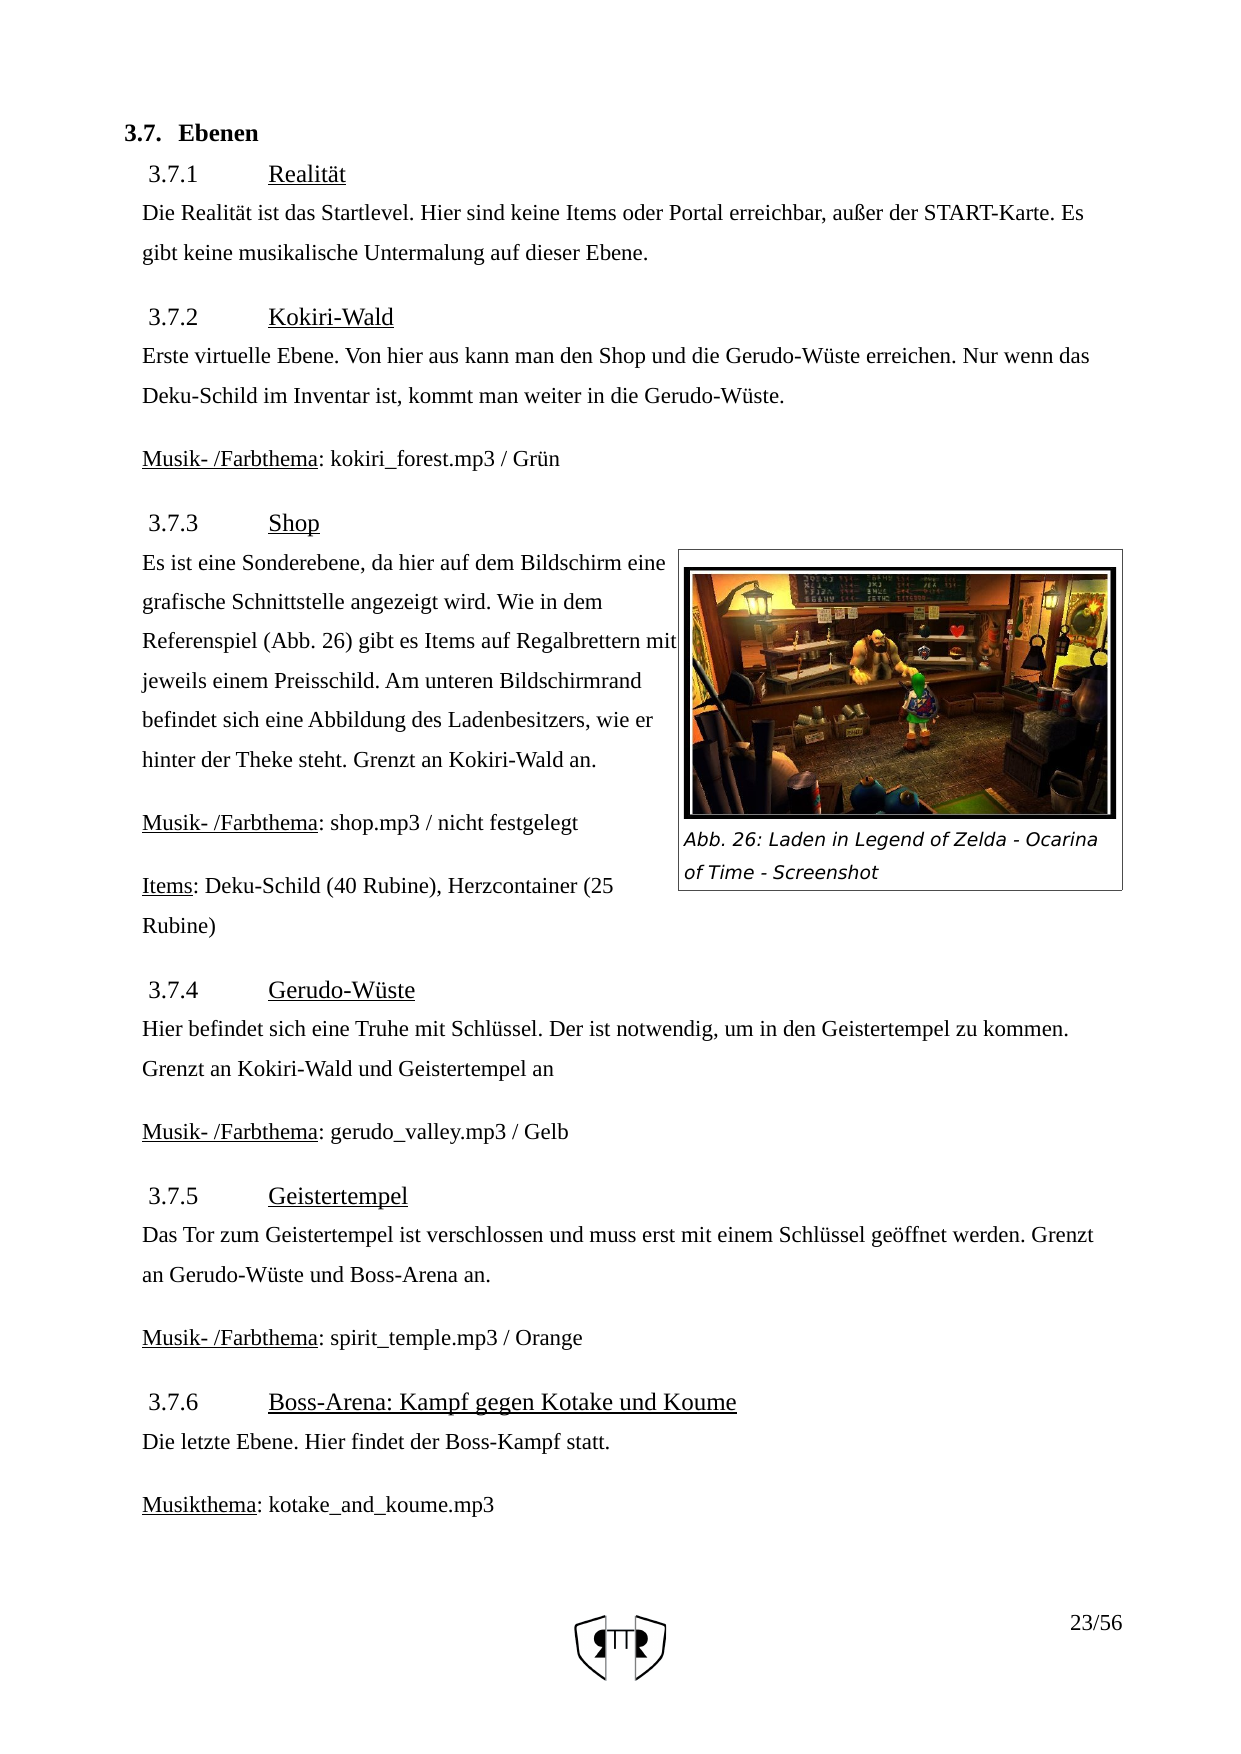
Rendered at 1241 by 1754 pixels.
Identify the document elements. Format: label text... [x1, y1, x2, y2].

text Hier befindet sich eine Truhe mit Schlüssel. Der ist notwendig, um in den Geistertempel zu kommen. Grenzt an Kokiri-Wald und Geistertempel an [142, 1015, 1122, 1081]
text Musik- /Farbthema: spirit_temple.mp3 / Orange [142, 1324, 1122, 1351]
subtitle Geistertempel [142, 1181, 1122, 1210]
text Musik- /Farbthema: gerudo_valley.mp3 / Gelb [142, 1118, 1122, 1144]
text Die Realität ist das Startlevel. Hier sind keine Items oder Portal erreichbar, außer der START-Karte. Es gibt keine musikalische Untermalung auf dieser Ebene. [142, 199, 1122, 265]
subtitle Ebenen [124, 118, 1122, 147]
subtitle Boss-Arena: Kampf gegen Kotake und Koume [142, 1387, 1122, 1416]
text Es ist eine Sonderebene, da hier auf dem Bildschirm eine grafische Schnittstelle angezeigt wird. Wie in dem Referenspiel (Abb. 26) gibt es Items auf Regalbrettern mit jeweils einem Preisschild. Am unteren Bildschirmrand befindet sich eine Abbildung des Ladenbesitzers, wie er hinter der Theke steht. Grenzt an Kokiri-Wald an. [142, 548, 1122, 772]
text Abb. 26: Laden in Legend of Zelda - Ocarina of Time - Screenshot [684, 819, 1116, 884]
text Das Tor zum Geistertempel ist verschlossen und muss erst mit einem Schlüssel geöffnet werden. Grenzt an Gerudo-Wüste und Boss-Arena an. [142, 1222, 1122, 1287]
text Musik- /Farbthema: kokiri_forest.mp3 / Grün [142, 445, 1122, 471]
subtitle Shop [142, 508, 1122, 537]
text Die letzte Ebene. Hier findet der Boss-Kampf statt. [142, 1428, 1122, 1454]
picture [574, 1615, 667, 1681]
text [679, 550, 1122, 890]
subtitle Kokiri-Wald [142, 302, 1122, 331]
subtitle Gerudo-Wüste [142, 975, 1122, 1003]
text Musik- /Farbthema: shop.mp3 / nicht festgelegt [142, 809, 678, 835]
text Items: Deku-Schild (40 Rubine), Herzcontainer (25 Rubine) [142, 872, 1122, 938]
subtitle Realität [142, 159, 1122, 187]
text Erste virtuelle Ebene. Von hier aus kann man den Shop und die Gerudo-Wüste erreichen. Nur wenn das Deku-Schild im Inventar ist, kommt man weiter in die Gerudo-Wüste. [142, 342, 1122, 408]
text Musikthema: kotake_and_koume.mp3 [142, 1491, 1122, 1517]
picture [683, 567, 1117, 819]
